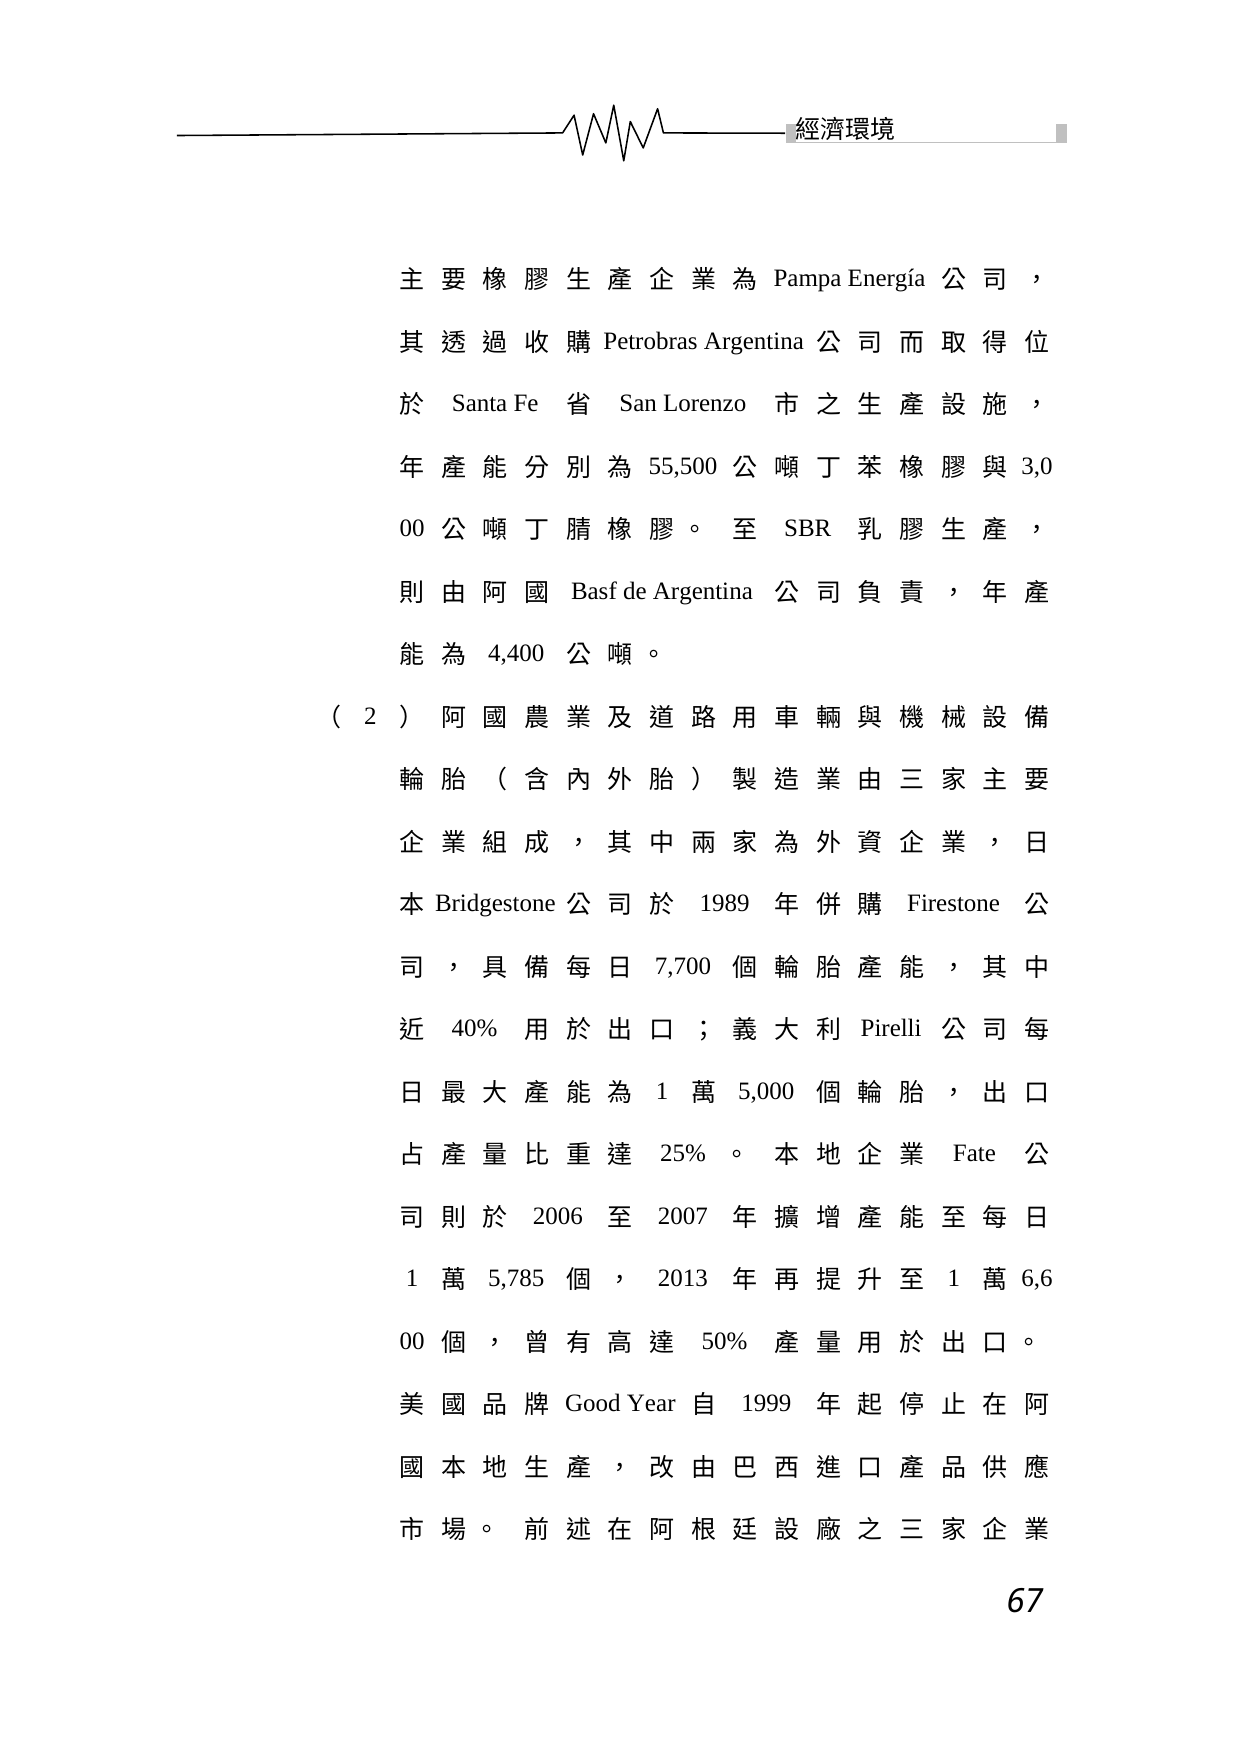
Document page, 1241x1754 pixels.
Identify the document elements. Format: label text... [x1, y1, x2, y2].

text （2）阿國農業及道路用車輛與機械設備輪胎（含內外胎）製造業由三家主要企業組成，其中兩家為外資企業，日本Bridgestone公司於1989年併購Firestone公司，具備每日7,700個輪胎產能，其中近40%用於出口；義大利Pirelli公司每日最大產能為1萬5,000個輪胎，出口占產量比重達25%。本地企業Fate公司則於2006至2007年擴增產能至每日1萬5,785個，2013年再提升至1萬6,600個，曾有高達50%產量用於出口。美國品牌Good Year自1999年起停止在阿國本地生產，改由巴西進口產品供應市場。前述在阿根廷設廠之三家企業 [306, 674, 1058, 1549]
text 主要橡膠生產企業為Pampa Energía公司，其透過收購Petrobras Argentina公司而取得位於Santa Fe省San Lorenzo市之生產設施，年產能分別為55,500公噸丁苯橡膠與3,000公噸丁腈橡膠。至SBR乳膠生產，則由阿國Basf de Argentina公司負責，年產能為4,400公噸。 [306, 236, 1058, 674]
